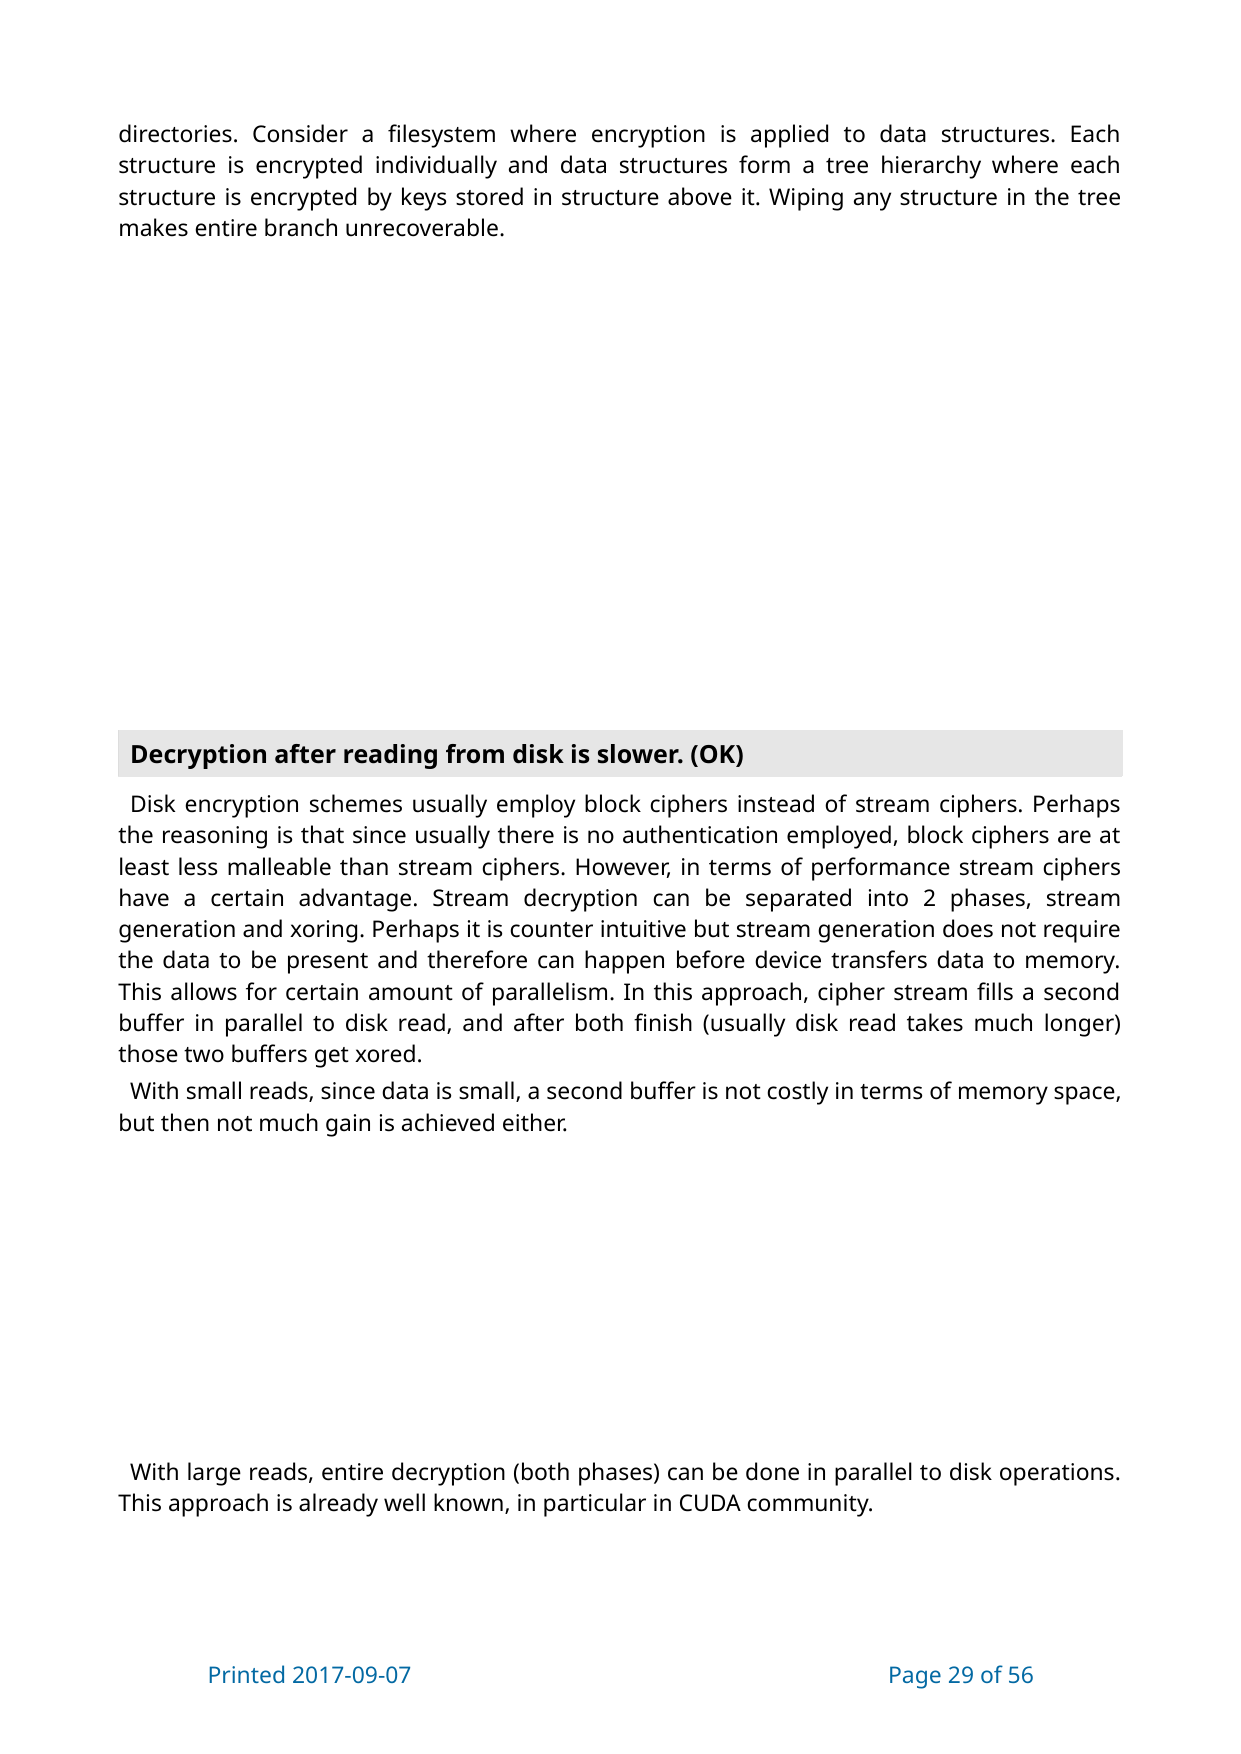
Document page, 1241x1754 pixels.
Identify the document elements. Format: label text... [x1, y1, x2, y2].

text With large reads, entire decryption (both phases) can be done in parallel to disk operations. This approach is already well known, in particular in CUDA community. [118, 1455, 1122, 1518]
text With small reads, since data is small, a second buffer is not costly in terms of memory space, but then not much gain is achieved either. [118, 1075, 1122, 1138]
text Disk encryption schemes usually employ block ciphers instead of stream ciphers. Perhaps the reasoning is that since usually there is no authentication employed, block ciphers are at least less malleable than stream ciphers. However, in terms of performance stream ciphers have a certain advantage. Stream decryption can be separated into 2 phases, stream generation and xoring. Perhaps it is counter intuitive but stream generation does not require the data to be present and therefore can happen before device transfers data to memory. This allows for certain amount of parallelism. In this approach, cipher stream fills a second buffer in parallel to disk read, and after both finish (usually disk read takes much longer) those two buffers get xored. [118, 788, 1122, 1069]
text directories. Consider a filesystem where encryption is applied to data structures. Each structure is encrypted individually and data structures form a tree hierarchy where each structure is encrypted by keys stored in structure above it. Wiping any structure in the tree makes entire branch unrecoverable. [118, 118, 1122, 243]
subtitle Decryption after reading from disk is slower. (OK) [119, 731, 1122, 776]
